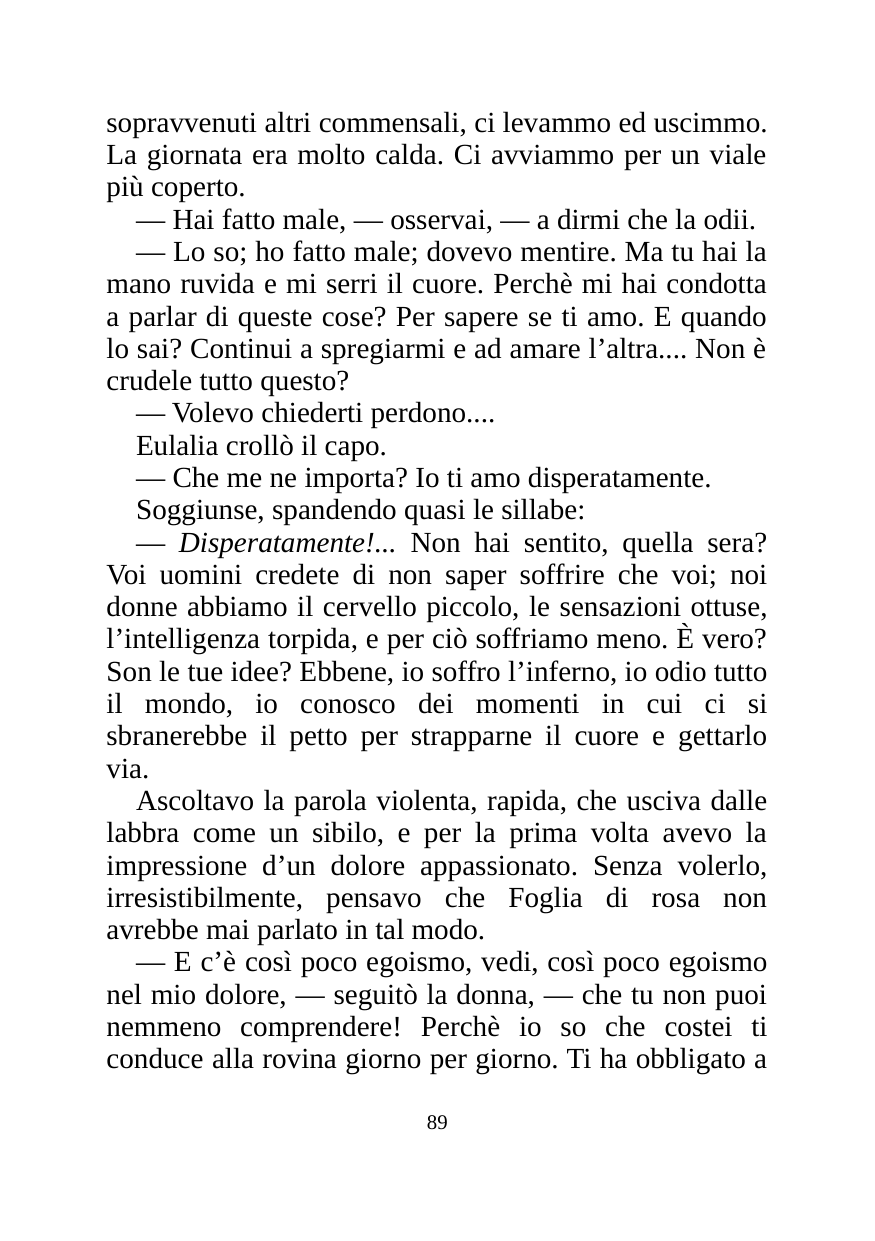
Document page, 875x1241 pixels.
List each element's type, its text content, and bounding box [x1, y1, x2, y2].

text Eulalia crollò il capo. [106, 429, 768, 461]
text — Disperatamente!... Non hai sentito, quella sera? Voi uomini credete di non saper soffrire che voi; noi donne abbiamo il cervello piccolo, le sensazioni ottuse, l’intelligenza torpida, e per ciò soffriamo meno. È vero? Son le tue idee? Ebbene, io soffro l’inferno, io odio tutto il mondo, io conosco dei momenti in cui ci si sbranerebbe il petto per strapparne il cuore e gettarlo via. [106, 526, 768, 784]
text — Che me ne importa? Io ti amo disperatamente. [106, 461, 768, 494]
text — Hai fatto male, — osservai, — a dirmi che la odii. [106, 203, 768, 235]
text Soggiunse, spandendo quasi le sillabe: [106, 494, 768, 526]
text Ascoltavo la parola violenta, rapida, che usciva dalle labbra come un sibilo, e per la prima volta avevo la impressione d’un dolore appassionato. Senza volerlo, irresistibilmente, pensavo che Foglia di rosa non avrebbe mai parlato in tal modo. [106, 784, 768, 946]
text — Volevo chiederti perdono.... [106, 397, 768, 429]
text — E c’è così poco egoismo, vedi, così poco egoismo nel mio dolore, — seguitò la donna, — che tu non puoi nemmeno comprendere! Perchè io so che costei ti conduce alla rovina giorno per giorno. Ti ha obbligato a [106, 946, 768, 1075]
text — Lo so; ho fatto male; dovevo mentire. Ma tu hai la mano ruvida e mi serri il cuore. Perchè mi hai condotta a parlar di queste cose? Per sapere se ti amo. E quando lo sai? Continui a spregiarmi e ad amare l’altra.... Non è crudele tutto questo? [106, 235, 768, 397]
text sopravvenuti altri commensali, ci levammo ed uscimmo. La giornata era molto calda. Ci avviammo per un viale più coperto. [106, 106, 768, 203]
